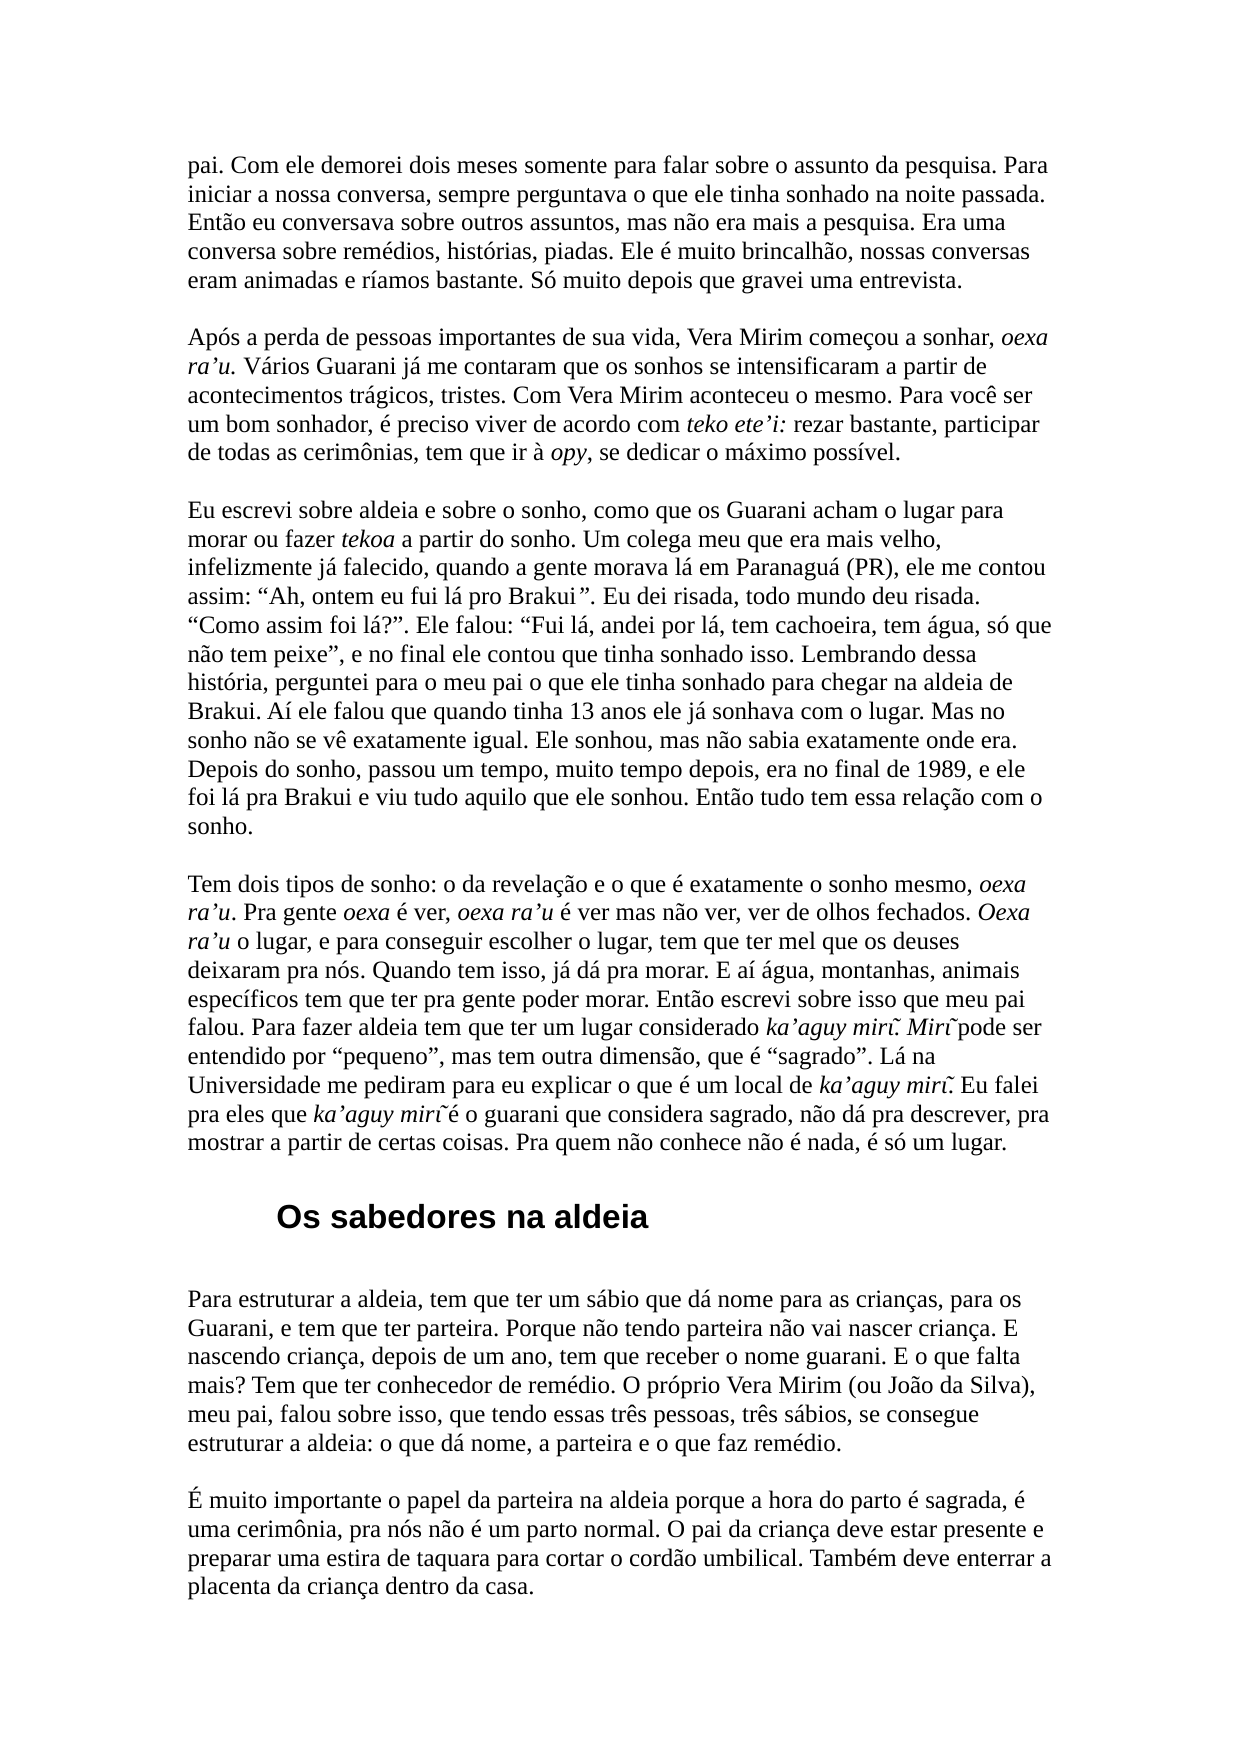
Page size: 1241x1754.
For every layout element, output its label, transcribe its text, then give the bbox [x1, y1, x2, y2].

text Para estruturar a aldeia, tem que ter um sábio que dá nome para as crianças, para os Guarani, e tem que ter parteira. Porque não tendo parteira não vai nascer criança. E nascendo criança, depois de um ano, tem que receber o nome guarani. E o que falta mais? Tem que ter conhecedor de remédio. O próprio Vera Mirim (ou João da Silva), meu pai, falou sobre isso, que tendo essas três pessoas, três sábios, se consegue estruturar a aldeia: o que dá nome, a parteira e o que faz remédio. [187, 1284, 1053, 1456]
text pai. Com ele demorei dois meses somente para falar sobre o assunto da pesquisa. Para iniciar a nossa conversa, sempre perguntava o que ele tinha sonhado na noite passada. Então eu conversava sobre outros assuntos, mas não era mais a pesquisa. Era uma conversa sobre remédios, histórias, piadas. Ele é muito brincalhão, nossas conversas eram animadas e ríamos bastante. Só muito depois que gravei uma entrevista. [187, 150, 1053, 294]
text Tem dois tipos de sonho: o da revelação e o que é exatamente o sonho mesmo, oexa ra’u. Pra gente oexa é ver, oexa ra’u é ver mas não ver, ver de olhos fechados. Oexa ra’u o lugar, e para conseguir escolher o lugar, tem que ter mel que os deuses deixaram pra nós. Quando tem isso, já dá pra morar. E aí água, montanhas, animais específicos tem que ter pra gente poder morar. Então escrevi sobre isso que meu pai falou. Para fazer aldeia tem que ter um lugar considerado ka’aguy mirῖ. Mirῖ pode ser entendido por “pequeno”, mas tem outra dimensão, que é “sagrado”. Lá na Universidade me pediram para eu explicar o que é um local de ka’aguy mirῖ. Eu falei pra eles que ka’aguy mirῖ é o guarani que considera sagrado, não dá pra descrever, pra mostrar a partir de certas coisas. Pra quem não conhece não é nada, é só um lugar. [187, 869, 1053, 1156]
text Eu escrevi sobre aldeia e sobre o sonho, como que os Guarani acham o lugar para morar ou fazer tekoa a partir do sonho. Um colega meu que era mais velho, infelizmente já falecido, quando a gente morava lá em Paranaguá (PR), ele me contou assim: “Ah, ontem eu fui lá pro Brakui”. Eu dei risada, todo mundo deu risada. “Como assim foi lá?”. Ele falou: “Fui lá, andei por lá, tem cachoeira, tem água, só que não tem peixe”, e no final ele contou que tinha sonhado isso. Lembrando dessa história, perguntei para o meu pai o que ele tinha sonhado para chegar na aldeia de Brakui. Aí ele falou que quando tinha 13 anos ele já sonhava com o lugar. Mas no sonho não se vê exatamente igual. Ele sonhou, mas não sabia exatamente onde era. Depois do sonho, passou um tempo, muito tempo depois, era no final de 1989, e ele foi lá pra Brakui e viu tudo aquilo que ele sonhou. Então tudo tem essa relação com o sonho. [187, 495, 1053, 840]
text É muito importante o papel da parteira na aldeia porque a hora do parto é sagrada, é uma cerimônia, pra nós não é um parto normal. O pai da criança deve estar presente e preparar uma estira de taquara para cortar o cordão umbilical. Também deve enterrar a placenta da criança dentro da casa. [187, 1485, 1053, 1600]
text Após a perda de pessoas importantes de sua vida, Vera Mirim começou a sonhar, oexa ra’u. Vários Guarani já me contaram que os sonhos se intensificaram a partir de acontecimentos trágicos, tristes. Com Vera Mirim aconteceu o mesmo. Para você ser um bom sonhador, é preciso viver de acordo com teko ete’i: rezar bastante, participar de todas as cerimônias, tem que ir à opy, se dedicar o máximo possível. [187, 322, 1053, 466]
subtitle Os sabedores na aldeia [187, 1197, 1053, 1236]
